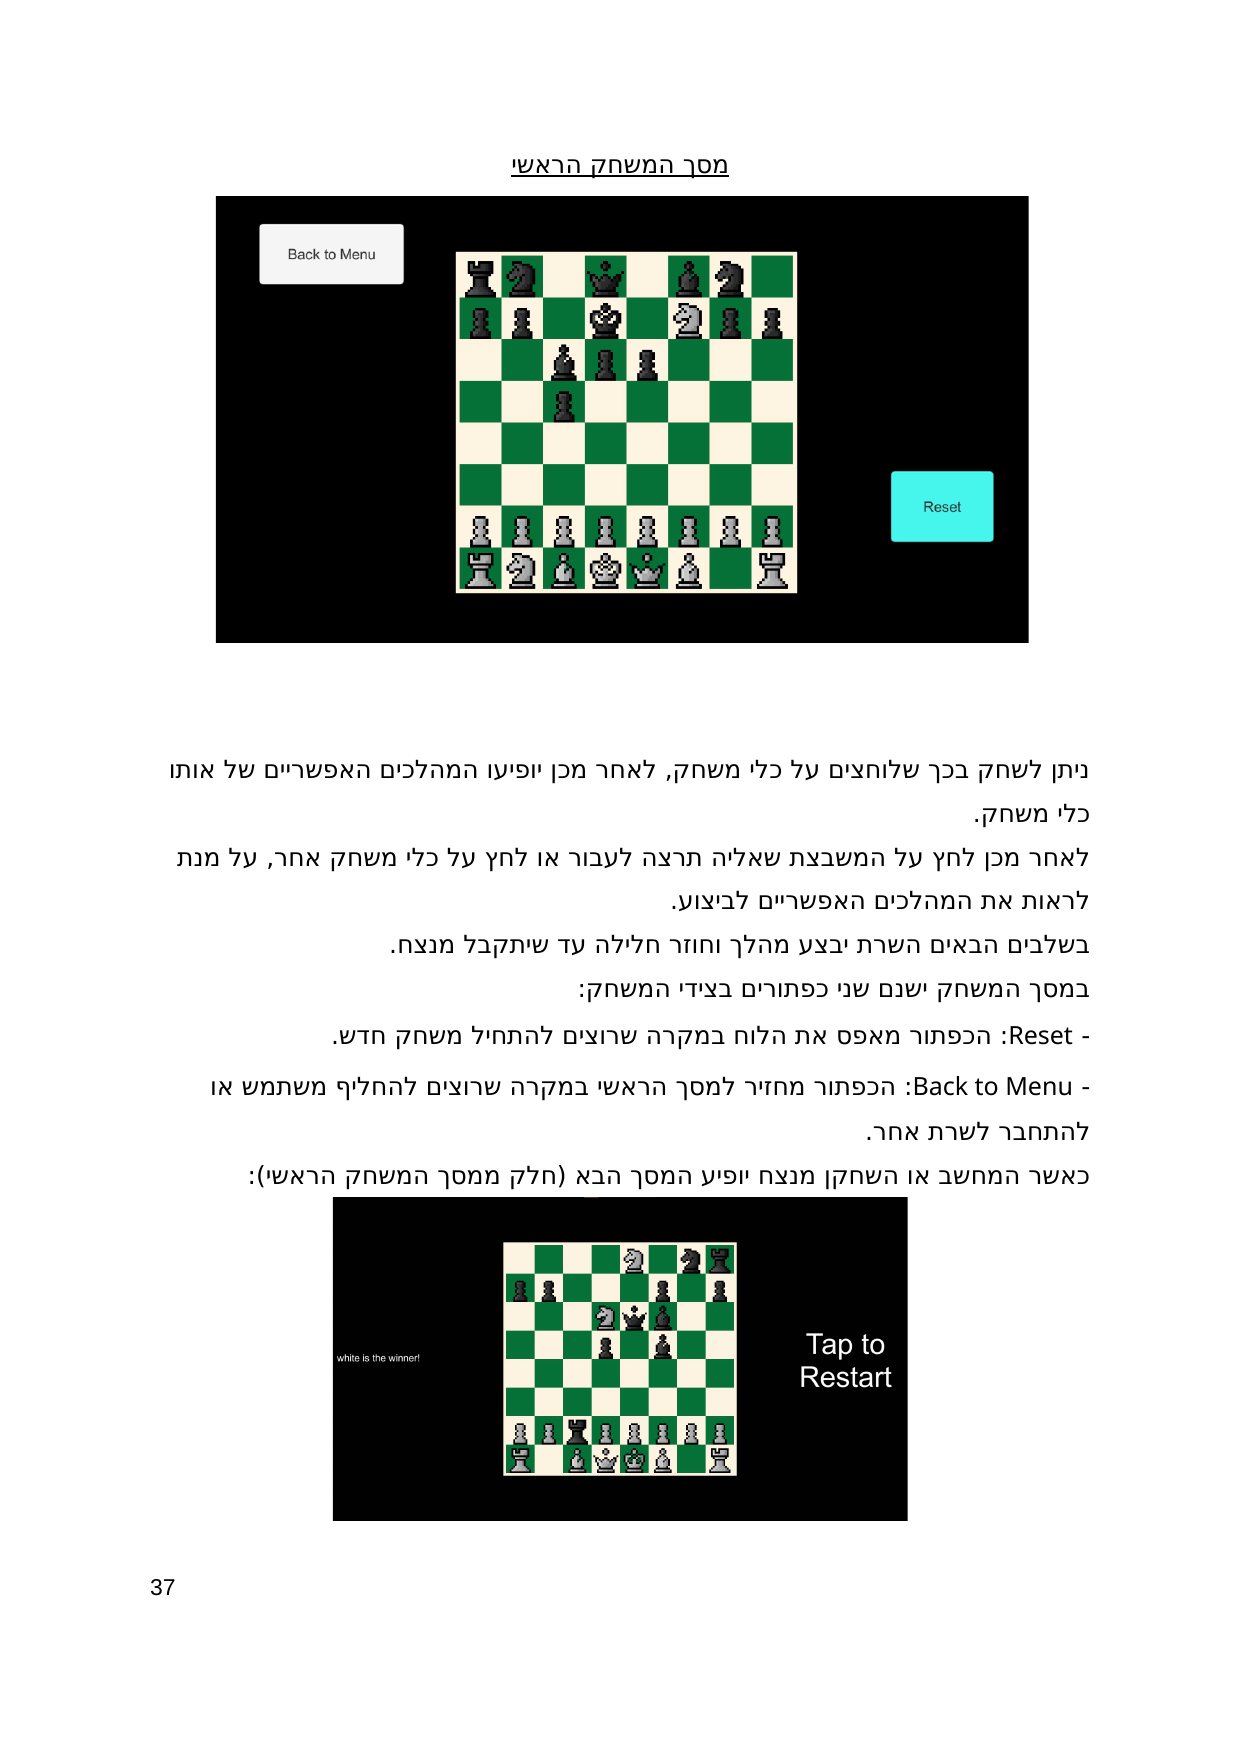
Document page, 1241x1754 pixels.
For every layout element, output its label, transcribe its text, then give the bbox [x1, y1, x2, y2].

text בשלבים הבאים השרת יבצע מהלך וחוזר חלילה עד שיתקבל מנצח. [150, 930, 1090, 959]
text - Back to Menu: הכפתור מחזיר למסך הראשי במקרה שרוצים להחליף משתמש או להתחבר לשרת אחר. [150, 1069, 1090, 1147]
text ניתן לשחק בכך שלוחצים על כלי משחק, לאחר מכן יופיעו המהלכים האפשריים של אותו כלי משחק. לאחר מכן לחץ על המשבצת שאליה תרצה לעבור או לחץ על כלי משחק אחר, על מנת לראות את המהלכים האפשריים לביצוע. [150, 755, 1090, 916]
picture [332, 1197, 908, 1521]
text מסך המשחק הראשי [150, 150, 1090, 179]
text - Reset: הכפתור מאפס את הלוח במקרה שרוצים להתחיל משחק חדש. [150, 1018, 1090, 1052]
text כאשר המחשב או השחקן מנצח יופיע המסך הבא (חלק ממסך המשחק הראשי): [150, 1161, 1090, 1190]
picture [215, 196, 1029, 643]
text במסך המשחק ישנם שני כפתורים בצידי המשחק: [150, 974, 1090, 1003]
